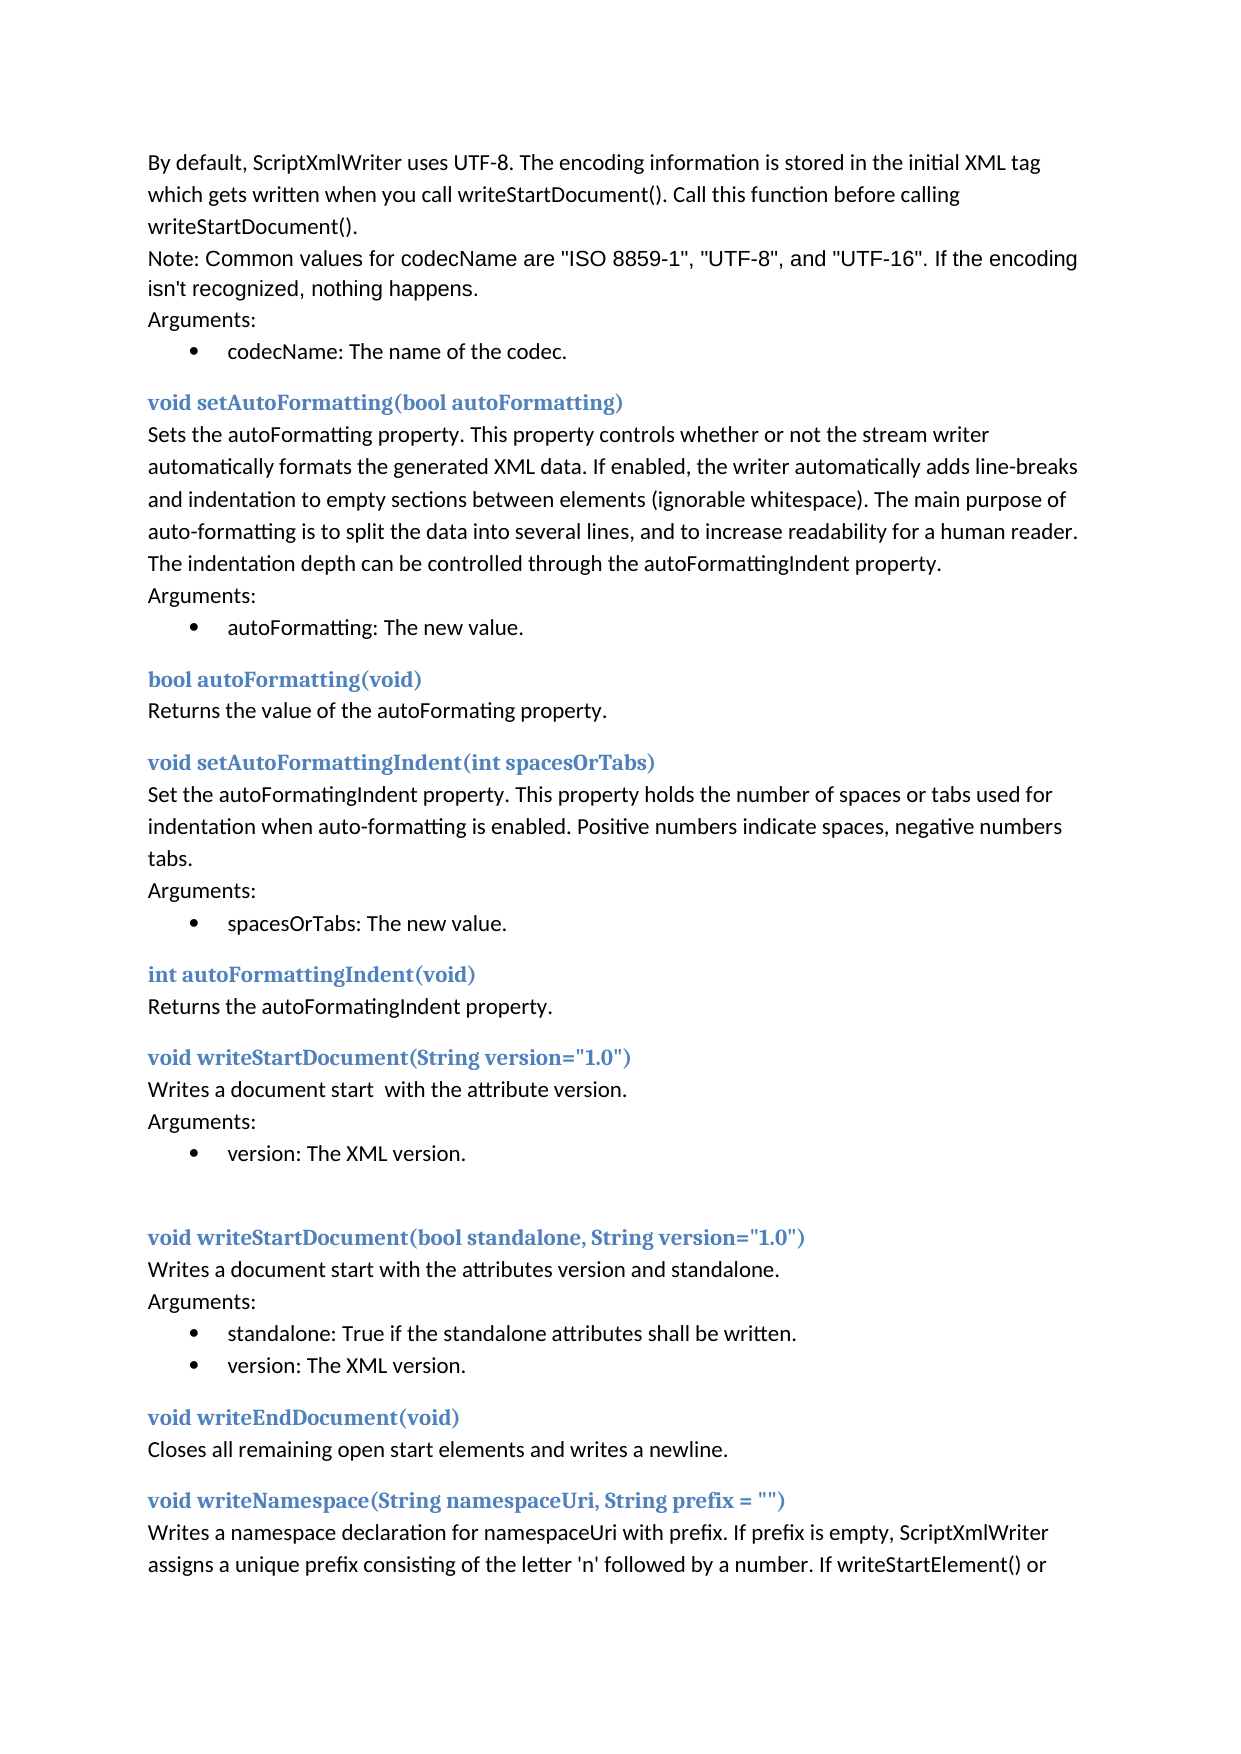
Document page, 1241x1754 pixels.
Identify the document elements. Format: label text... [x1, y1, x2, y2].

subtitle void setAutoFormattingIndent(int spacesOrTabs) [148, 750, 1093, 776]
list version: The XML version. [190, 1351, 1093, 1379]
list standalone: True if the standalone attributes shall be written. [190, 1319, 1093, 1347]
subtitle void writeStartDocument(String version="1.0") [148, 1045, 1093, 1071]
text Writes a namespace declaration for namespaceUri with prefix. If prefix is empty, ScriptXmlWriter assigns a unique prefix consisting of the letter 'n' followed by a number. If writeStartElement() or [148, 1518, 1093, 1578]
text Sets the autoFormatting property. This property controls whether or not the stream writer automatically formats the generated XML data. If enabled, the writer automatically adds line-breaks and indentation to empty sections between elements (ignorable whitespace). The main purpose of auto-formatting is to split the data into several lines, and to increase readability for a human reader. The indentation depth can be controlled through the autoFormattingIndent property. [148, 420, 1093, 577]
text Arguments: [148, 1107, 1093, 1135]
text Arguments: [148, 876, 1093, 904]
text By default, ScriptXmlWriter uses UTF-8. The encoding information is stored in the initial XML tag which gets written when you call writeStartDocument(). Call this function before calling writeStartDocument(). [148, 148, 1093, 240]
text Arguments: [148, 1287, 1093, 1315]
text Writes a document start with the attributes version and standalone. [148, 1255, 1093, 1283]
text Arguments: [148, 581, 1093, 609]
text Returns the value of the autoFormating property. [148, 697, 1093, 725]
text Closes all remaining open start elements and writes a newline. [148, 1435, 1093, 1463]
text Writes a document start with the attribute version. [148, 1075, 1093, 1103]
text Returns the autoFormatingIndent property. [148, 992, 1093, 1020]
text Arguments: [148, 305, 1093, 333]
text Note: Common values for codecName are "ISO 8859-1", "UTF-8", and "UTF-16". If the encoding isn't recognized, nothing happens. [148, 244, 1093, 301]
subtitle void setAutoFormatting(bool autoFormatting) [148, 390, 1093, 416]
list autoFormatting: The new value. [190, 613, 1093, 641]
list codecName: The name of the codec. [190, 337, 1093, 365]
subtitle int autoFormattingIndent(void) [148, 962, 1093, 988]
subtitle void writeNamespace(String namespaceUri, String prefix = "") [148, 1488, 1093, 1514]
list version: The XML version. [190, 1139, 1093, 1167]
list spacesOrTabs: The new value. [190, 909, 1093, 937]
subtitle bool autoFormatting(void) [148, 666, 1093, 693]
text Set the autoFormatingIndent property. This property holds the number of spaces or tabs used for indentation when auto-formatting is enabled. Positive numbers indicate spaces, negative numbers tabs. [148, 780, 1093, 872]
subtitle void writeEndDocument(void) [148, 1404, 1093, 1431]
subtitle void writeStartDocument(bool standalone, String version="1.0") [148, 1225, 1093, 1251]
